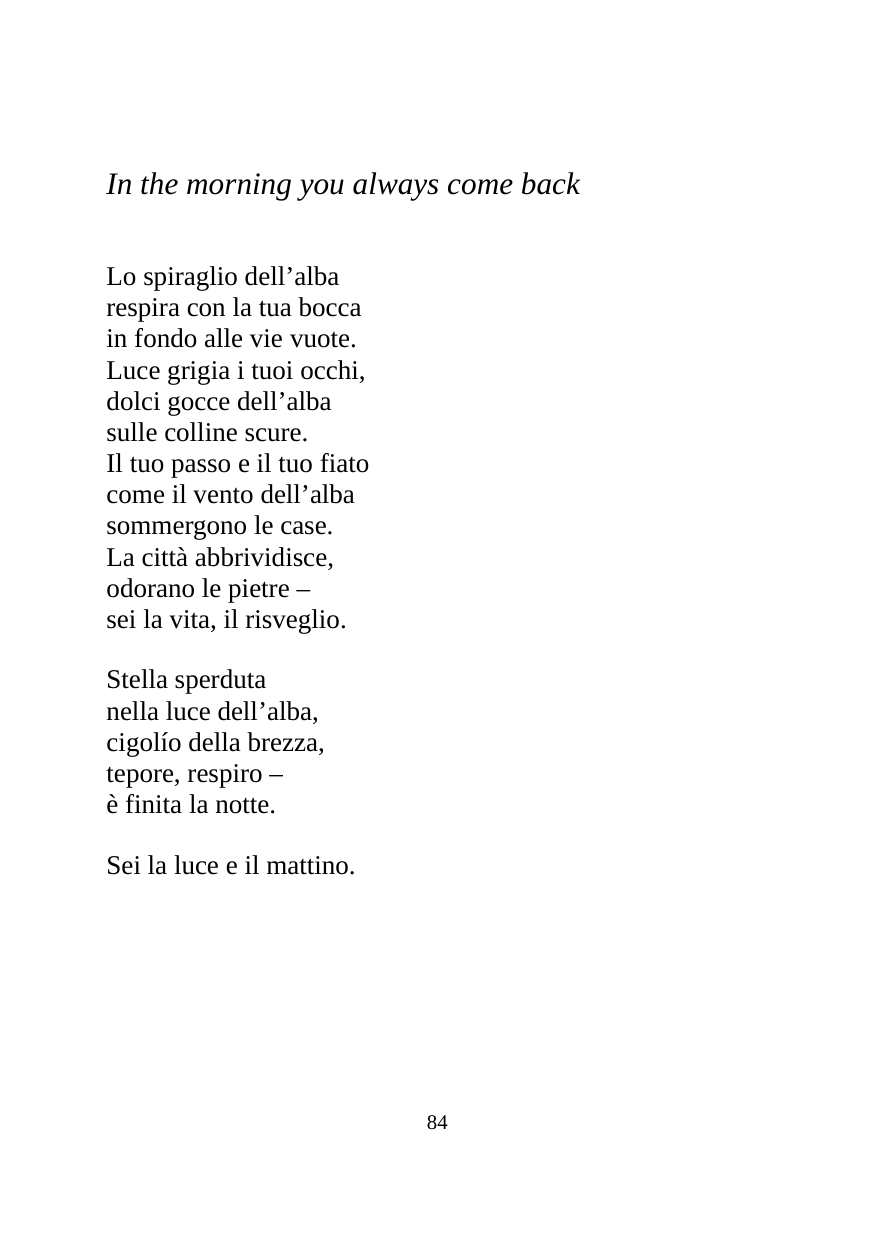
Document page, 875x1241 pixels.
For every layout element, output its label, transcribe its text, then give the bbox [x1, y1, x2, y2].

subtitle In the morning you always come back [106, 165, 768, 201]
text Lo spiraglio dell’alba respira con la tua bocca in fondo alle vie vuote. Luce grigia i tuoi occhi, dolci gocce dell’alba sulle colline scure. Il tuo passo e il tuo fiato come il vento dell’alba sommergono le case. La città abbrividisce, odorano le pietre – sei la vita, il risveglio. [106, 260, 768, 634]
text Sei la luce e il mattino. [106, 849, 768, 880]
text Stella sperduta nella luce dell’alba, cigolío della brezza, tepore, respiro – è finita la notte. [106, 663, 768, 819]
